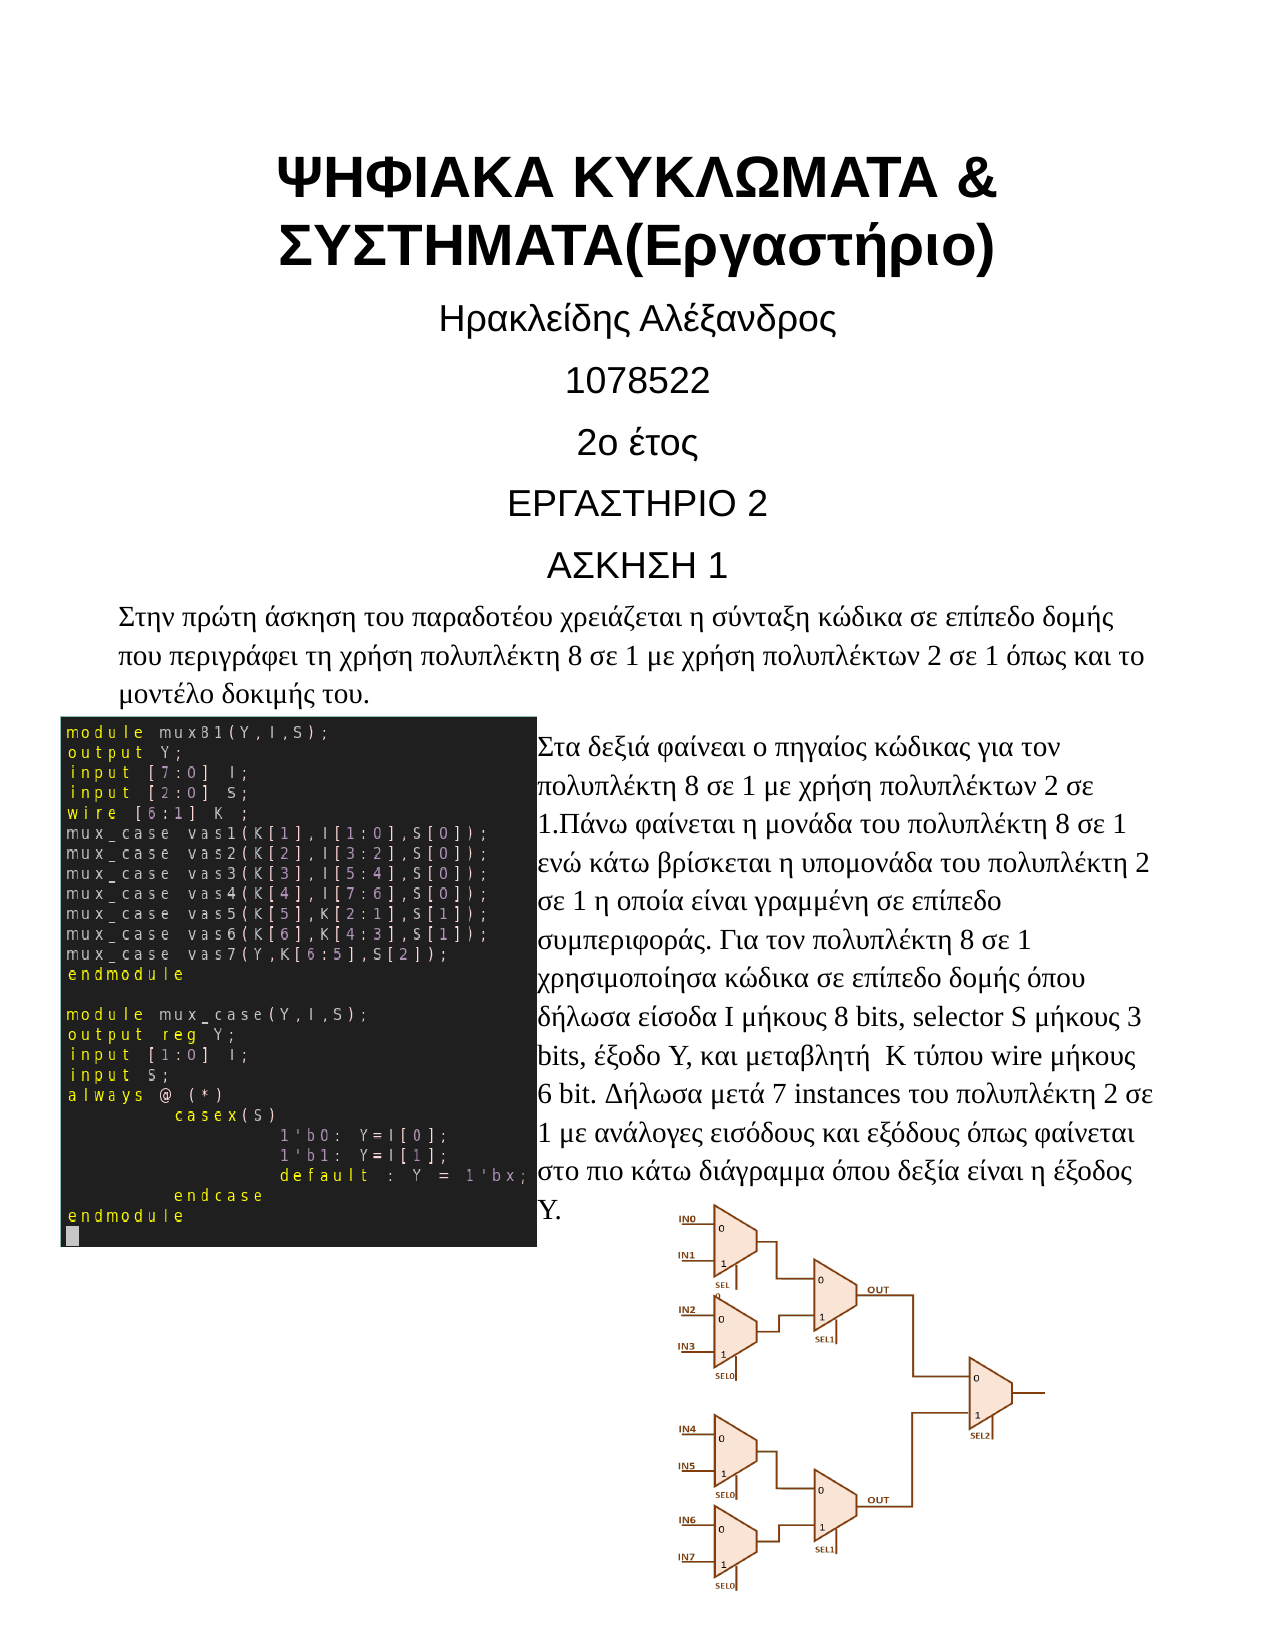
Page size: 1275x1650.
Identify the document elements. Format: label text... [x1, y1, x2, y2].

text Στην πρώτη άσκηση του παραδοτέου χρειάζεται η σύνταξη κώδικα σε επίπεδο δομής που περιγράφει τη χρήση πολυπλέκτη 8 σε 1 με χρήση πολυπλέκτων 2 σε 1 όπως και το μοντέλο δοκιμής του. [118, 599, 1157, 710]
subtitle ΑΣΚΗΣΗ 1 [118, 543, 1157, 587]
subtitle Ηρακλείδης Αλέξανδρος [118, 296, 1157, 339]
text Στα δεξιά φαίνεαι ο πηγαίος κώδικας για τον πολυπλέκτη 8 σε 1 με χρήση πολυπλέκτων 2 σε 1.Πάνω φαίνεται η μονάδα του πολυπλέκτη 8 σε 1 ενώ κάτω βρίσκεται η υπομονάδα του πολυπλέκτη 2 σε 1 η οποία είναι γραμμένη σε επίπεδο συμπεριφοράς. Για τον πολυπλέκτη 8 σε 1 χρησιμοποίησα κώδικα σε επίπεδο δομής όπου δήλωσα είσοδα Ι μήκους 8 bits, selector S μήκους 3 bits, έξοδο Y, και μεταβλητή K τύπου wire μήκους 6 bit. Δήλωσα μετά 7 instances του πολυπλέκτη 2 σε 1 με ανάλογες εισόδους και εξόδους όπως φαίνεται στο πιο κάτω διάγραμμα όπου δεξία είναι η έξοδος Y. [118, 729, 1157, 1225]
title ΨΗΦΙΑΚΑ ΚΥΚΛΩΜΑΤΑ & ΣΥΣΤΗΜΑΤΑ(Εργαστήριο) [118, 143, 1157, 277]
subtitle 1078522 [118, 358, 1157, 401]
subtitle ΕΡΓΑΣΤΗΡΙΟ 2 [118, 482, 1157, 525]
subtitle 2ο έτος [118, 420, 1157, 463]
